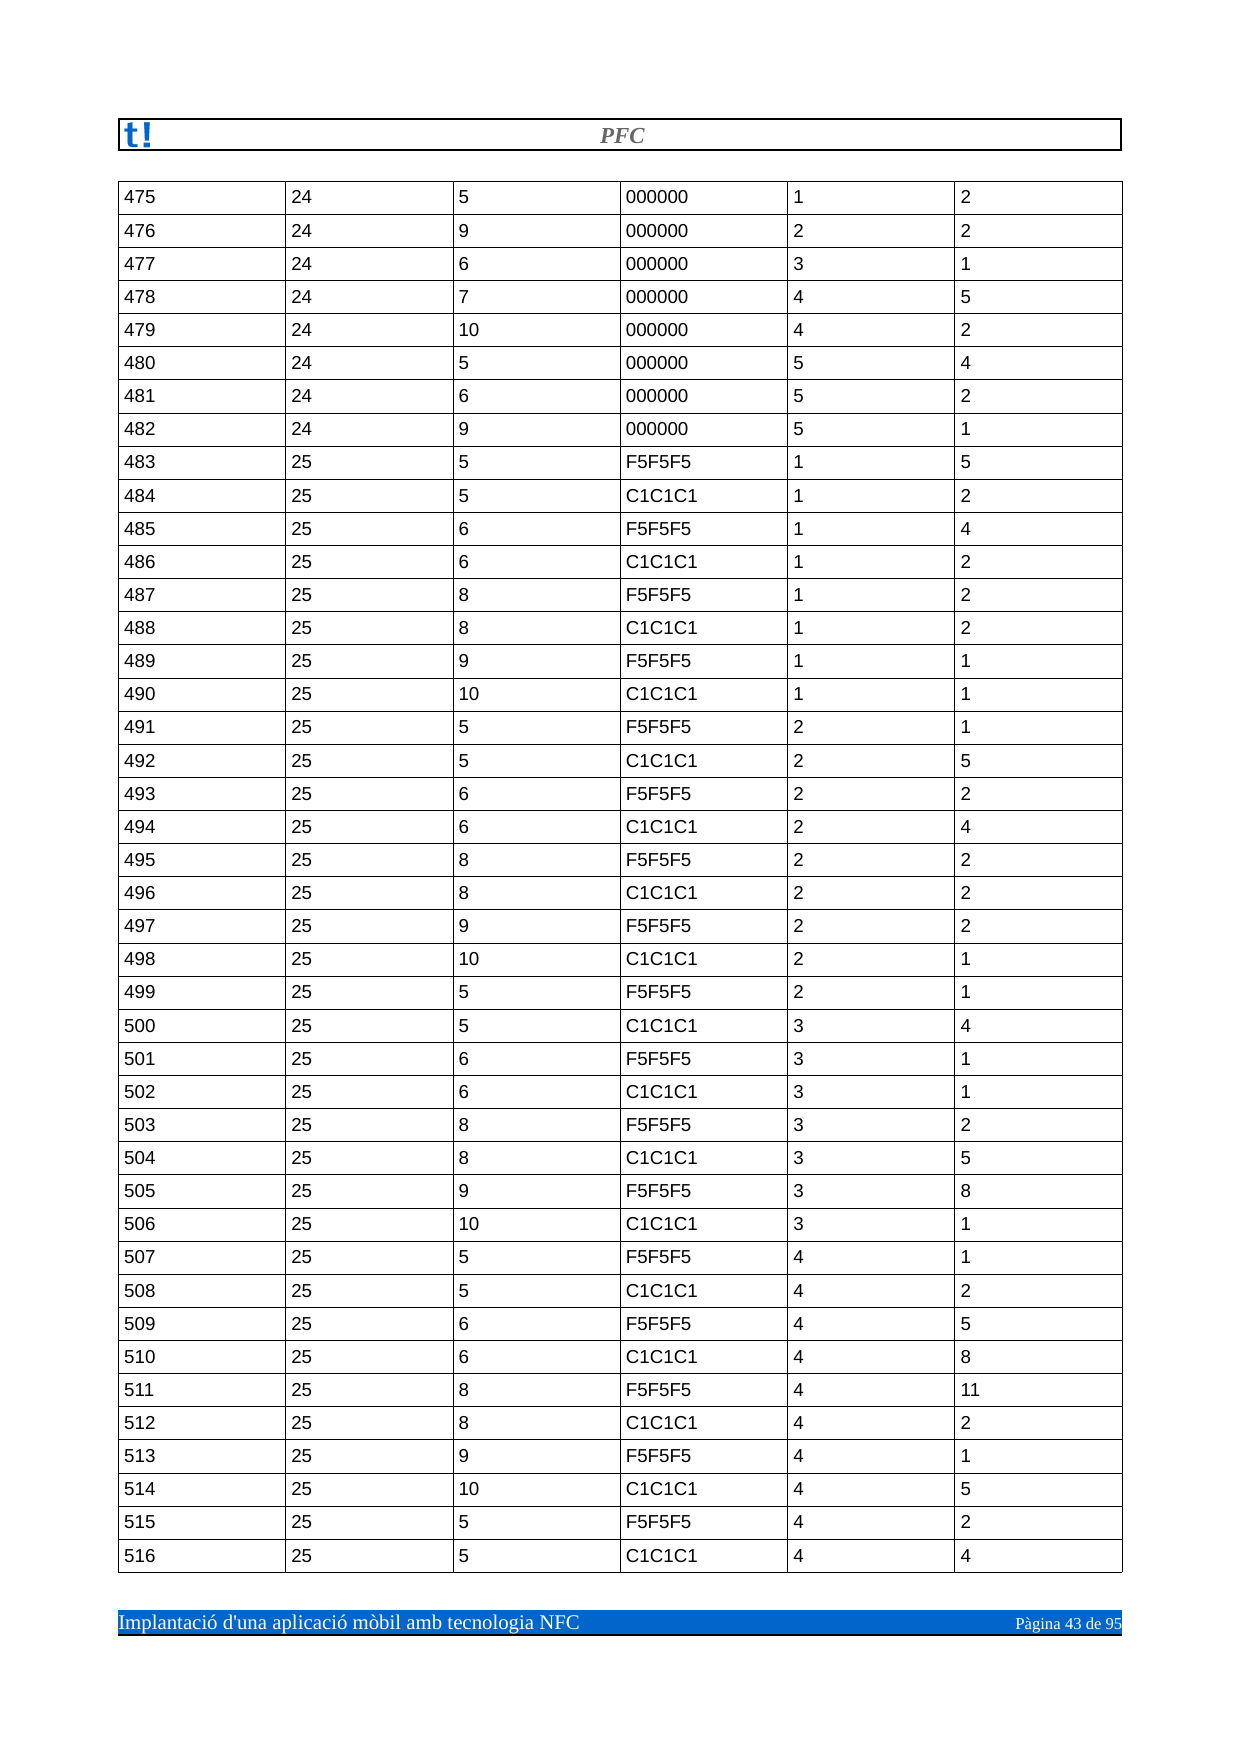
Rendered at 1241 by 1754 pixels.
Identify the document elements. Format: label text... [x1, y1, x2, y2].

table_cell 4 [955, 1540, 1122, 1572]
table_cell 25 [286, 579, 453, 611]
table_cell 515 [119, 1507, 285, 1539]
table_cell 5 [955, 745, 1122, 777]
table_cell C1C1C1 [621, 1540, 787, 1572]
table_cell 25 [286, 778, 453, 810]
table_cell 483 [119, 447, 285, 479]
table_cell 5 [454, 1275, 620, 1307]
table_cell 25 [286, 1242, 453, 1274]
table_cell 4 [955, 513, 1122, 545]
table_cell F5F5F5 [621, 1507, 787, 1539]
table_cell 512 [119, 1407, 285, 1439]
table_cell 502 [119, 1076, 285, 1108]
table_cell 1 [788, 480, 954, 512]
table_cell 8 [454, 1109, 620, 1141]
table_cell 486 [119, 546, 285, 578]
table_cell 2 [788, 811, 954, 843]
table_cell 5 [454, 745, 620, 777]
table_cell 4 [955, 1010, 1122, 1042]
table_cell 2 [788, 745, 954, 777]
table_cell C1C1C1 [621, 1341, 787, 1373]
table_cell 2 [955, 1109, 1122, 1141]
table_cell 499 [119, 977, 285, 1009]
table_cell 000000 [621, 347, 787, 379]
table_cell 25 [286, 1043, 453, 1075]
table_cell 3 [788, 1142, 954, 1174]
table_cell F5F5F5 [621, 977, 787, 1009]
table_cell 509 [119, 1308, 285, 1340]
table_cell 5 [955, 1308, 1122, 1340]
table_cell 25 [286, 1275, 453, 1307]
table_cell 5 [454, 1010, 620, 1042]
table_cell 1 [955, 712, 1122, 744]
table_cell 5 [788, 380, 954, 412]
table_cell 8 [454, 877, 620, 909]
table_cell 4 [788, 1242, 954, 1274]
picture [123, 121, 151, 148]
table_cell 4 [788, 1407, 954, 1439]
table_cell 6 [454, 248, 620, 280]
table_cell 3 [788, 1109, 954, 1141]
table_cell C1C1C1 [621, 1076, 787, 1108]
table_cell 6 [454, 513, 620, 545]
table_cell 10 [454, 679, 620, 711]
table_cell C1C1C1 [621, 1209, 787, 1241]
table_cell 479 [119, 314, 285, 346]
table_cell 3 [788, 1175, 954, 1207]
table_cell F5F5F5 [621, 778, 787, 810]
table_cell 8 [454, 612, 620, 644]
table_cell 1 [955, 645, 1122, 677]
table_cell 2 [955, 844, 1122, 876]
table_cell F5F5F5 [621, 1440, 787, 1472]
table_cell 2 [955, 215, 1122, 247]
table_cell 000000 [621, 314, 787, 346]
table_cell 489 [119, 645, 285, 677]
table_cell 9 [454, 215, 620, 247]
table_cell 496 [119, 877, 285, 909]
table_cell 24 [286, 281, 453, 313]
table_cell 488 [119, 612, 285, 644]
table_cell C1C1C1 [621, 679, 787, 711]
table_cell 498 [119, 944, 285, 976]
table_cell 6 [454, 811, 620, 843]
table_cell 6 [454, 1308, 620, 1340]
table_cell 5 [788, 347, 954, 379]
table_cell 9 [454, 1175, 620, 1207]
table_cell 24 [286, 182, 453, 214]
table_cell 485 [119, 513, 285, 545]
table_cell 25 [286, 1076, 453, 1108]
table_cell F5F5F5 [621, 1109, 787, 1141]
table_cell 25 [286, 944, 453, 976]
table_cell 2 [788, 215, 954, 247]
table_cell 1 [955, 977, 1122, 1009]
table_cell 5 [454, 480, 620, 512]
table_cell 000000 [621, 182, 787, 214]
table_cell 25 [286, 447, 453, 479]
table_cell F5F5F5 [621, 447, 787, 479]
table_cell 8 [955, 1175, 1122, 1207]
table_cell 508 [119, 1275, 285, 1307]
table_cell 5 [454, 977, 620, 1009]
table_cell 2 [788, 877, 954, 909]
table_cell 25 [286, 645, 453, 677]
table_cell 5 [955, 281, 1122, 313]
table_cell F5F5F5 [621, 1374, 787, 1406]
table_cell 000000 [621, 281, 787, 313]
table_cell 507 [119, 1242, 285, 1274]
table_cell C1C1C1 [621, 1275, 787, 1307]
table_cell 4 [788, 281, 954, 313]
table_cell 2 [955, 612, 1122, 644]
table_cell 25 [286, 1407, 453, 1439]
table_cell 1 [955, 1242, 1122, 1274]
table_cell 5 [955, 1142, 1122, 1174]
table_cell 4 [788, 1440, 954, 1472]
table_cell 8 [955, 1341, 1122, 1373]
table_cell 6 [454, 546, 620, 578]
table_cell C1C1C1 [621, 944, 787, 976]
table_cell C1C1C1 [621, 480, 787, 512]
table_cell 5 [454, 1242, 620, 1274]
table_cell 9 [454, 414, 620, 446]
table_cell 5 [955, 447, 1122, 479]
table_cell 497 [119, 910, 285, 942]
table_cell 2 [788, 944, 954, 976]
table_cell 25 [286, 1474, 453, 1506]
table_cell 5 [454, 447, 620, 479]
table_cell 5 [454, 347, 620, 379]
table_cell 25 [286, 910, 453, 942]
table_cell 000000 [621, 248, 787, 280]
table_cell 2 [788, 910, 954, 942]
table_cell F5F5F5 [621, 1308, 787, 1340]
table_cell 25 [286, 1540, 453, 1572]
table_cell C1C1C1 [621, 745, 787, 777]
table_cell 511 [119, 1374, 285, 1406]
table_cell 9 [454, 910, 620, 942]
table_cell 25 [286, 1010, 453, 1042]
table_cell 2 [955, 480, 1122, 512]
table_cell 24 [286, 414, 453, 446]
table_cell 24 [286, 248, 453, 280]
table_cell 6 [454, 1043, 620, 1075]
table_cell 10 [454, 944, 620, 976]
table_cell 8 [454, 844, 620, 876]
table_cell 25 [286, 1175, 453, 1207]
table_cell 6 [454, 778, 620, 810]
table_cell 25 [286, 513, 453, 545]
table_cell C1C1C1 [621, 877, 787, 909]
table_cell 25 [286, 1374, 453, 1406]
table_cell 25 [286, 712, 453, 744]
table_cell 1 [955, 1043, 1122, 1075]
table_cell 1 [955, 248, 1122, 280]
table_cell 000000 [621, 414, 787, 446]
table_cell 484 [119, 480, 285, 512]
table_cell 4 [788, 1474, 954, 1506]
table_cell C1C1C1 [621, 1407, 787, 1439]
table_cell 493 [119, 778, 285, 810]
table_cell 1 [788, 579, 954, 611]
table_cell 2 [955, 1275, 1122, 1307]
table_cell 481 [119, 380, 285, 412]
table_cell 25 [286, 1109, 453, 1141]
table_cell 1 [788, 645, 954, 677]
table_cell 1 [788, 182, 954, 214]
table_cell 2 [955, 546, 1122, 578]
table_cell 2 [788, 712, 954, 744]
table_cell C1C1C1 [621, 612, 787, 644]
table_cell 495 [119, 844, 285, 876]
table_cell 2 [955, 182, 1122, 214]
table_cell 25 [286, 844, 453, 876]
table_cell 5 [454, 712, 620, 744]
table_cell 506 [119, 1209, 285, 1241]
table_cell 494 [119, 811, 285, 843]
table_cell 6 [454, 1341, 620, 1373]
table_cell 8 [454, 579, 620, 611]
table_cell 476 [119, 215, 285, 247]
table_cell 492 [119, 745, 285, 777]
table_cell F5F5F5 [621, 645, 787, 677]
table_cell F5F5F5 [621, 513, 787, 545]
table_cell 1 [955, 1076, 1122, 1108]
table_cell 4 [788, 1540, 954, 1572]
table_cell 1 [955, 944, 1122, 976]
table_cell 2 [955, 1407, 1122, 1439]
table_cell C1C1C1 [621, 1142, 787, 1174]
table_cell 11 [955, 1374, 1122, 1406]
table_cell 25 [286, 1440, 453, 1472]
table_cell 24 [286, 347, 453, 379]
table_cell 2 [955, 1507, 1122, 1539]
table_cell 478 [119, 281, 285, 313]
table_cell F5F5F5 [621, 579, 787, 611]
table_cell C1C1C1 [621, 546, 787, 578]
table_cell 5 [955, 1474, 1122, 1506]
table_cell 7 [454, 281, 620, 313]
table_cell F5F5F5 [621, 712, 787, 744]
table_cell 5 [454, 1540, 620, 1572]
table_cell 24 [286, 215, 453, 247]
table_cell 500 [119, 1010, 285, 1042]
table_cell 1 [788, 513, 954, 545]
table_cell 4 [788, 1341, 954, 1373]
table_cell 000000 [621, 380, 787, 412]
table_cell 25 [286, 679, 453, 711]
table_cell 10 [454, 314, 620, 346]
table_cell 2 [788, 778, 954, 810]
table_cell 491 [119, 712, 285, 744]
table_cell 25 [286, 1308, 453, 1340]
table_cell 2 [955, 380, 1122, 412]
table_cell 516 [119, 1540, 285, 1572]
table_cell 4 [788, 1308, 954, 1340]
table_cell 482 [119, 414, 285, 446]
table_cell 25 [286, 1209, 453, 1241]
table_cell 4 [788, 1275, 954, 1307]
table_cell 10 [454, 1209, 620, 1241]
table_cell C1C1C1 [621, 1010, 787, 1042]
table_cell 1 [788, 447, 954, 479]
table_cell F5F5F5 [621, 1043, 787, 1075]
table_cell 3 [788, 1010, 954, 1042]
table_cell F5F5F5 [621, 1242, 787, 1274]
table_cell 2 [955, 877, 1122, 909]
table_cell 5 [454, 1507, 620, 1539]
table_cell 8 [454, 1374, 620, 1406]
table_cell 6 [454, 380, 620, 412]
table_cell 8 [454, 1407, 620, 1439]
table_cell 1 [955, 414, 1122, 446]
table_cell 10 [454, 1474, 620, 1506]
table_cell 1 [955, 1440, 1122, 1472]
table_cell F5F5F5 [621, 844, 787, 876]
table_cell 514 [119, 1474, 285, 1506]
table_cell 25 [286, 546, 453, 578]
table_cell 25 [286, 1341, 453, 1373]
table_cell 2 [955, 579, 1122, 611]
table_cell 25 [286, 1507, 453, 1539]
table_cell 513 [119, 1440, 285, 1472]
table_cell 5 [788, 414, 954, 446]
table_cell 480 [119, 347, 285, 379]
table_cell 510 [119, 1341, 285, 1373]
table_cell 5 [454, 182, 620, 214]
table_cell 4 [955, 811, 1122, 843]
table_cell 6 [454, 1076, 620, 1108]
table_cell 25 [286, 977, 453, 1009]
table_cell 24 [286, 380, 453, 412]
table_cell 3 [788, 1209, 954, 1241]
table_cell F5F5F5 [621, 1175, 787, 1207]
table_cell 25 [286, 811, 453, 843]
table_cell 000000 [621, 215, 787, 247]
table_cell 2 [788, 844, 954, 876]
table_cell 3 [788, 248, 954, 280]
table_cell 505 [119, 1175, 285, 1207]
table_cell 25 [286, 877, 453, 909]
table_cell 24 [286, 314, 453, 346]
table_cell 477 [119, 248, 285, 280]
table_cell 4 [788, 1374, 954, 1406]
table_cell 3 [788, 1043, 954, 1075]
table_cell F5F5F5 [621, 910, 787, 942]
table_cell 501 [119, 1043, 285, 1075]
table_cell 25 [286, 1142, 453, 1174]
table_cell 503 [119, 1109, 285, 1141]
table_cell 1 [788, 546, 954, 578]
table_cell 9 [454, 645, 620, 677]
table_cell 25 [286, 480, 453, 512]
table_cell 1 [955, 1209, 1122, 1241]
table_cell 4 [788, 1507, 954, 1539]
table_cell 475 [119, 182, 285, 214]
table_cell 1 [788, 612, 954, 644]
table_cell 25 [286, 612, 453, 644]
table_cell C1C1C1 [621, 1474, 787, 1506]
table_cell 8 [454, 1142, 620, 1174]
table_cell 9 [454, 1440, 620, 1472]
table_cell 2 [955, 314, 1122, 346]
table_cell C1C1C1 [621, 811, 787, 843]
table_cell 487 [119, 579, 285, 611]
table_cell 490 [119, 679, 285, 711]
table_cell 25 [286, 745, 453, 777]
table_cell 4 [955, 347, 1122, 379]
table_cell 4 [788, 314, 954, 346]
table_cell 1 [788, 679, 954, 711]
table_cell 2 [955, 910, 1122, 942]
table_cell 2 [955, 778, 1122, 810]
table_cell 3 [788, 1076, 954, 1108]
table_cell 2 [788, 977, 954, 1009]
table_cell 1 [955, 679, 1122, 711]
table_cell 504 [119, 1142, 285, 1174]
